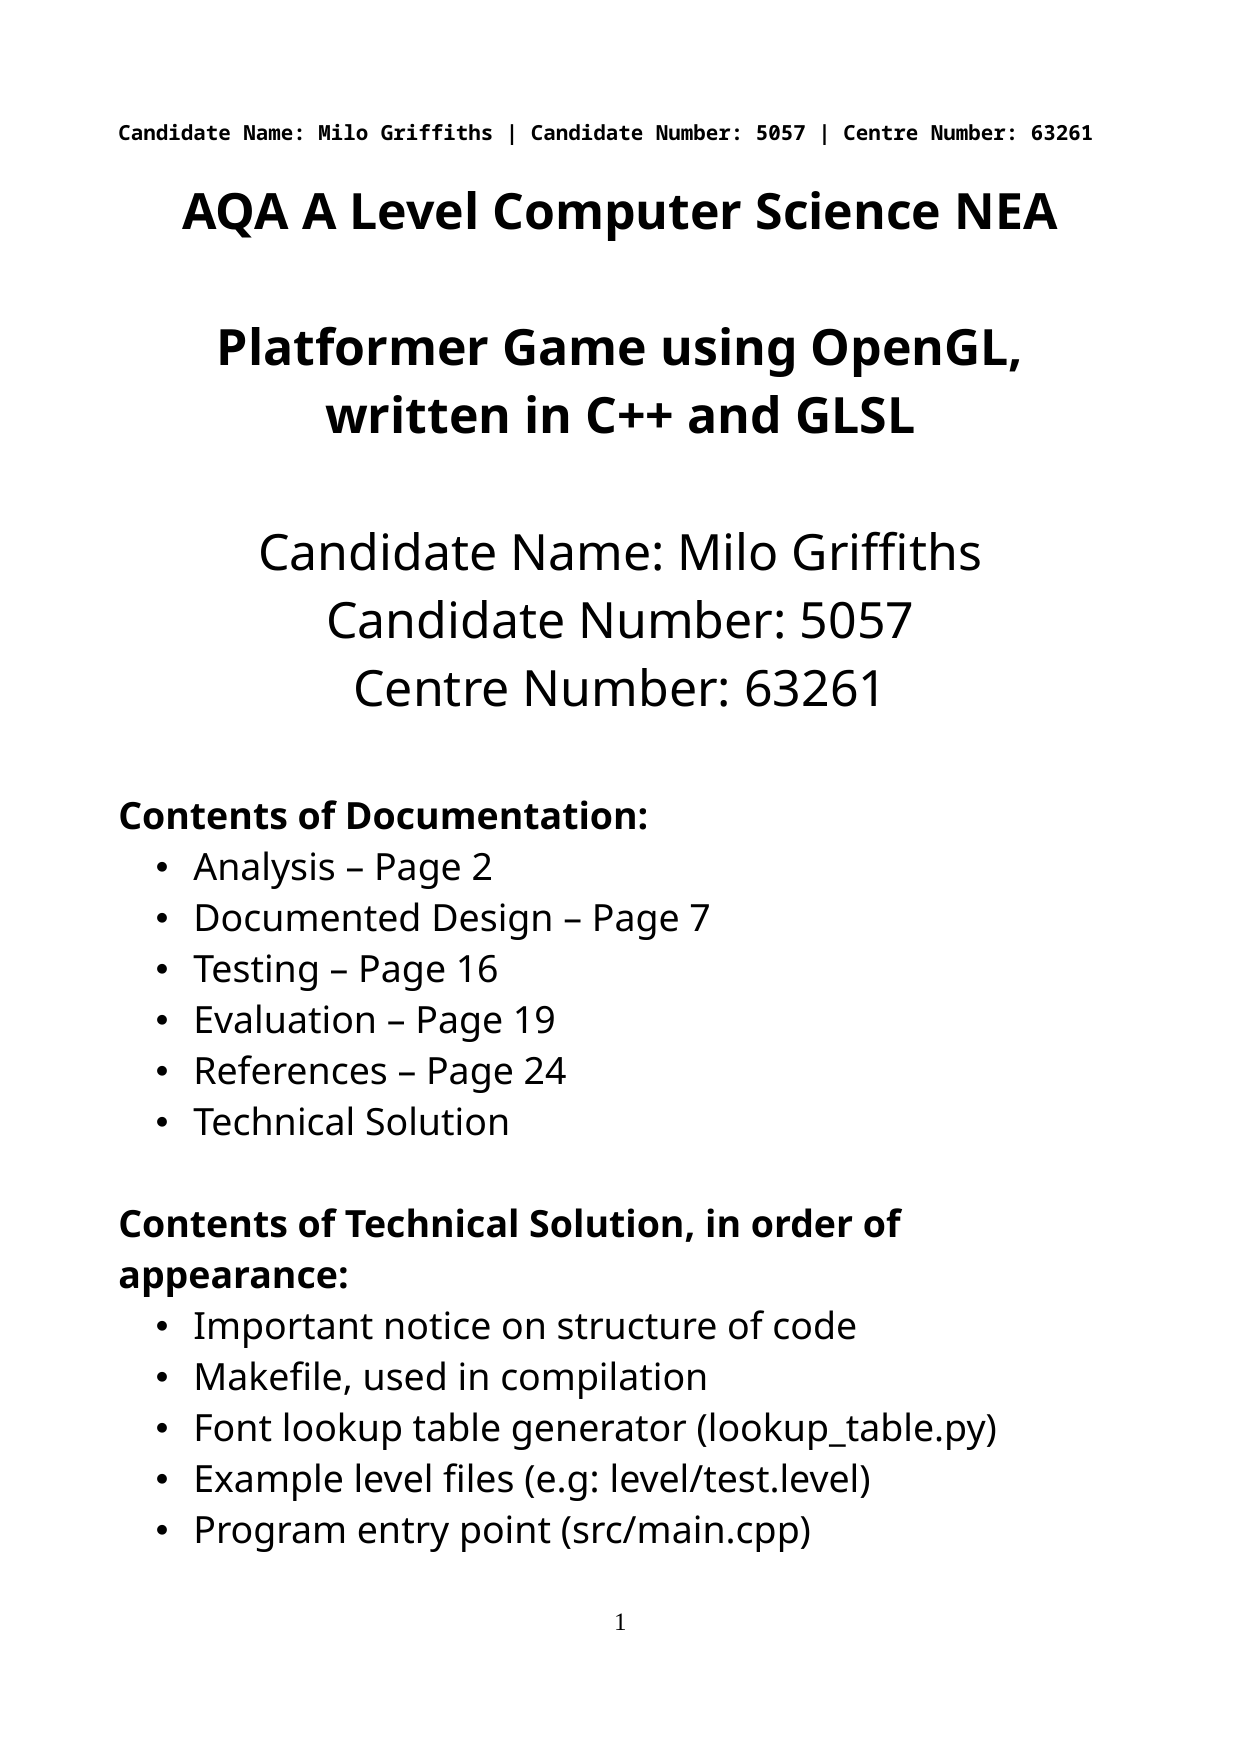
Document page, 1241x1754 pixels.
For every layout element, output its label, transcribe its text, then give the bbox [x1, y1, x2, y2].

list Important notice on structure of code [156, 1299, 1122, 1351]
text Contents of Documentation: [118, 789, 1122, 840]
text Platformer Game using OpenGL, written in C++ and GLSL [118, 312, 1122, 448]
list Evaluation – Page 19 [156, 993, 1122, 1044]
list Example level files (e.g: level/test.level) [156, 1453, 1122, 1504]
list Testing – Page 16 [156, 942, 1122, 993]
list Analysis – Page 2 [156, 840, 1122, 891]
list Font lookup table generator (lookup_table.py) [156, 1402, 1122, 1453]
text Candidate Name: Milo Griffiths [118, 517, 1122, 585]
list Documented Design – Page 7 [156, 891, 1122, 942]
text Centre Number: 63261 [118, 653, 1122, 721]
list Makefile, used in compilation [156, 1351, 1122, 1402]
list References – Page 24 [156, 1044, 1122, 1095]
text AQA A Level Computer Science NEA [118, 176, 1122, 244]
text Candidate Number: 5057 [118, 585, 1122, 653]
list Technical Solution [156, 1095, 1122, 1146]
list Program entry point (src/main.cpp) [156, 1504, 1122, 1555]
text Contents of Technical Solution, in order of appearance: [118, 1197, 1122, 1299]
